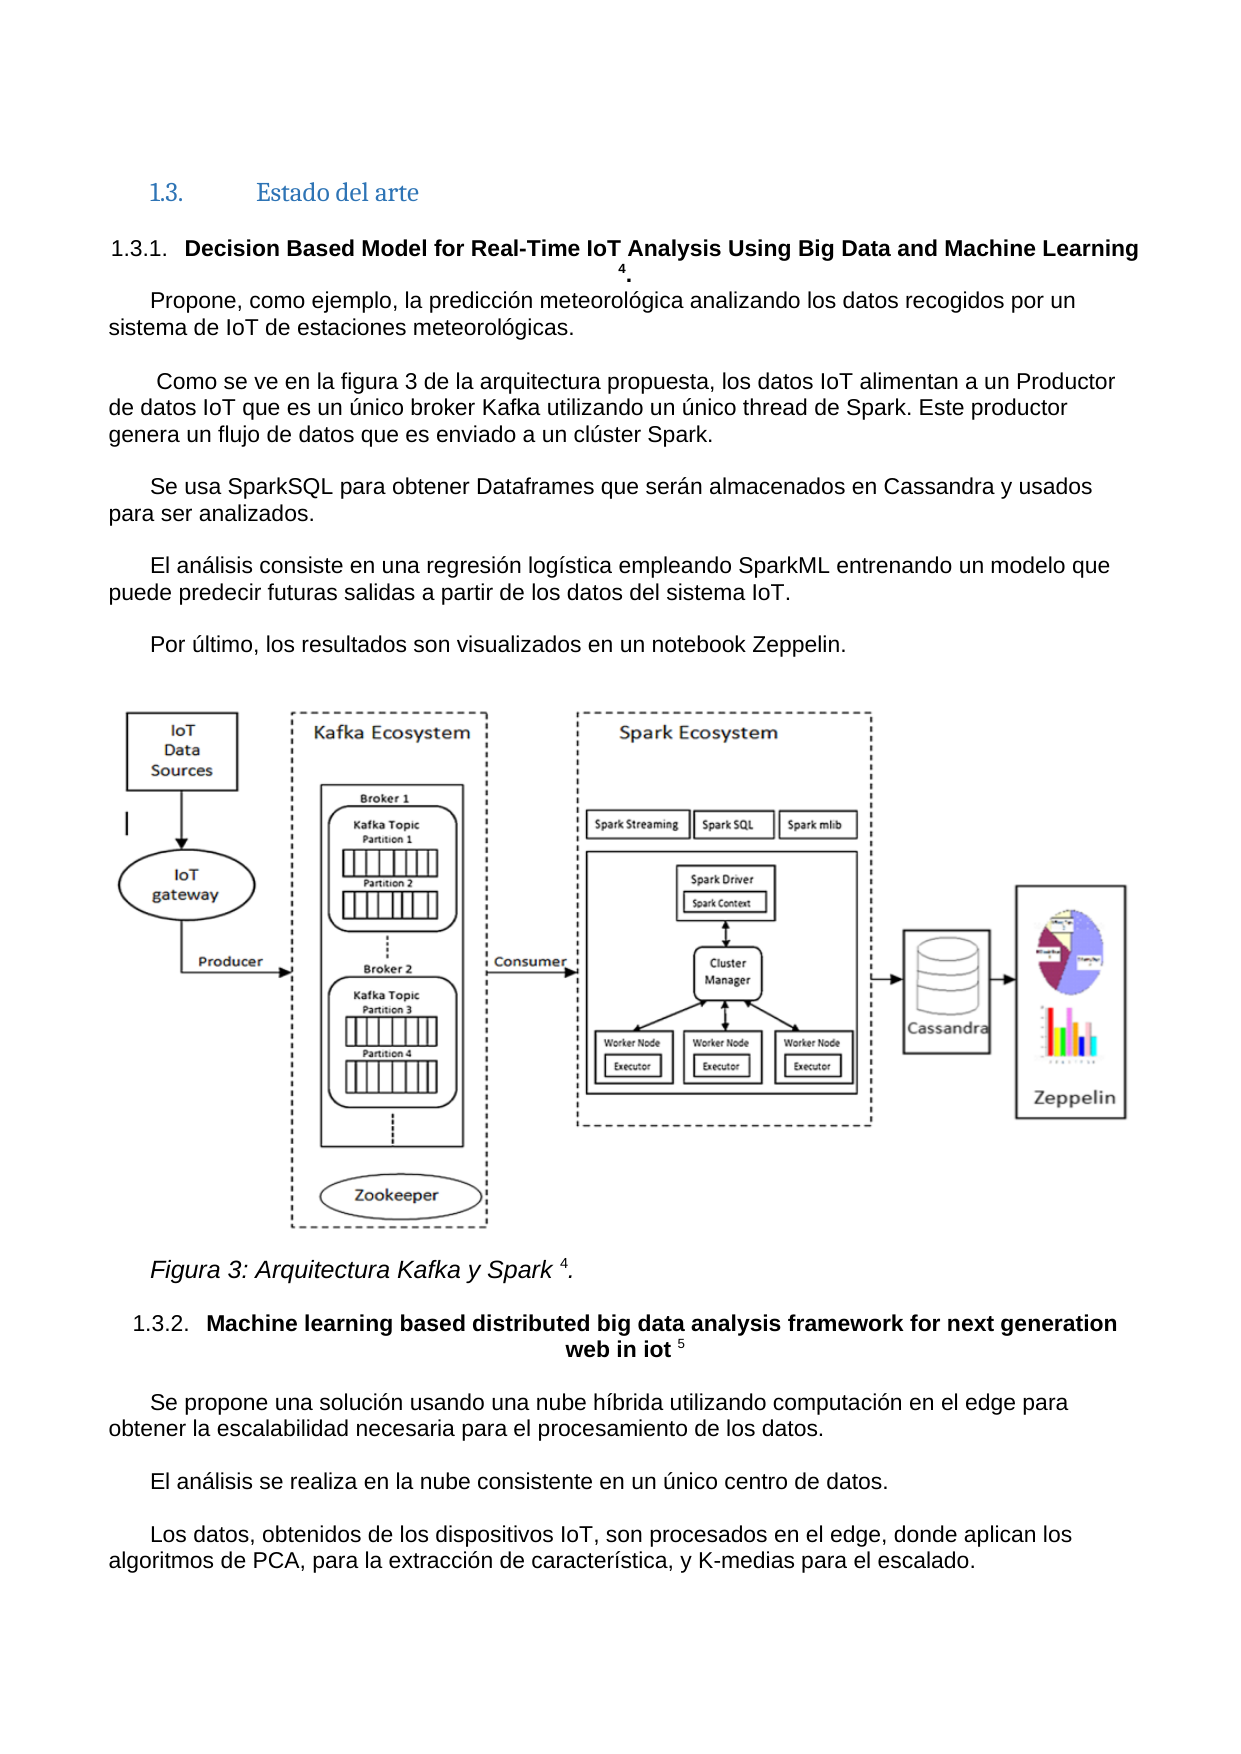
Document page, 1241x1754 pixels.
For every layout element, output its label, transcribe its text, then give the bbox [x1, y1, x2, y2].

text Los datos, obtenidos de los dispositivos IoT, son procesados en el edge, donde aplican los algoritmos de PCA, para la extracción de característica, y K-medias para el escalado. [108, 1521, 1142, 1573]
text Se usa SparkSQL para obtener Dataframes que serán almacenados en Cassandra y usados para ser analizados. [108, 473, 1142, 526]
text Figura 3: Arquitectura Kafka y Spark 4. [108, 1242, 1142, 1283]
text El análisis se realiza en la nube consistente en un único centro de datos. [108, 1468, 1142, 1494]
text Propone, como ejemplo, la predicción meteorológica analizando los datos recogidos por un sistema de IoT de estaciones meteorológicas. [108, 287, 1142, 340]
text El análisis consiste en una regresión logística empleando SparkML entrenando un modelo que puede predecir futuras salidas a partir de los datos del sistema IoT. [108, 552, 1142, 605]
text Por último, los resultados son visualizados en un notebook Zeppelin. [108, 631, 1142, 658]
picture [108, 696, 1142, 1242]
subtitle Estado del arte [108, 177, 1142, 208]
text Como se ve en la figura 3 de la arquitectura propuesta, los datos IoT alimentan a un Productor de datos IoT que es un único broker Kafka utilizando un único thread de Spark. Este productor genera un flujo de datos que es enviado a un clúster Spark. [108, 368, 1142, 447]
subtitle Decision Based Model for Real-Time IoT Analysis Using Big Data and Machine Learning 4. [108, 235, 1142, 287]
subtitle Machine learning based distributed big data analysis framework for next generation web in iot 5 [108, 1310, 1142, 1362]
text Se propone una solución usando una nube híbrida utilizando computación en el edge para obtener la escalabilidad necesaria para el procesamiento de los datos. [108, 1389, 1142, 1441]
